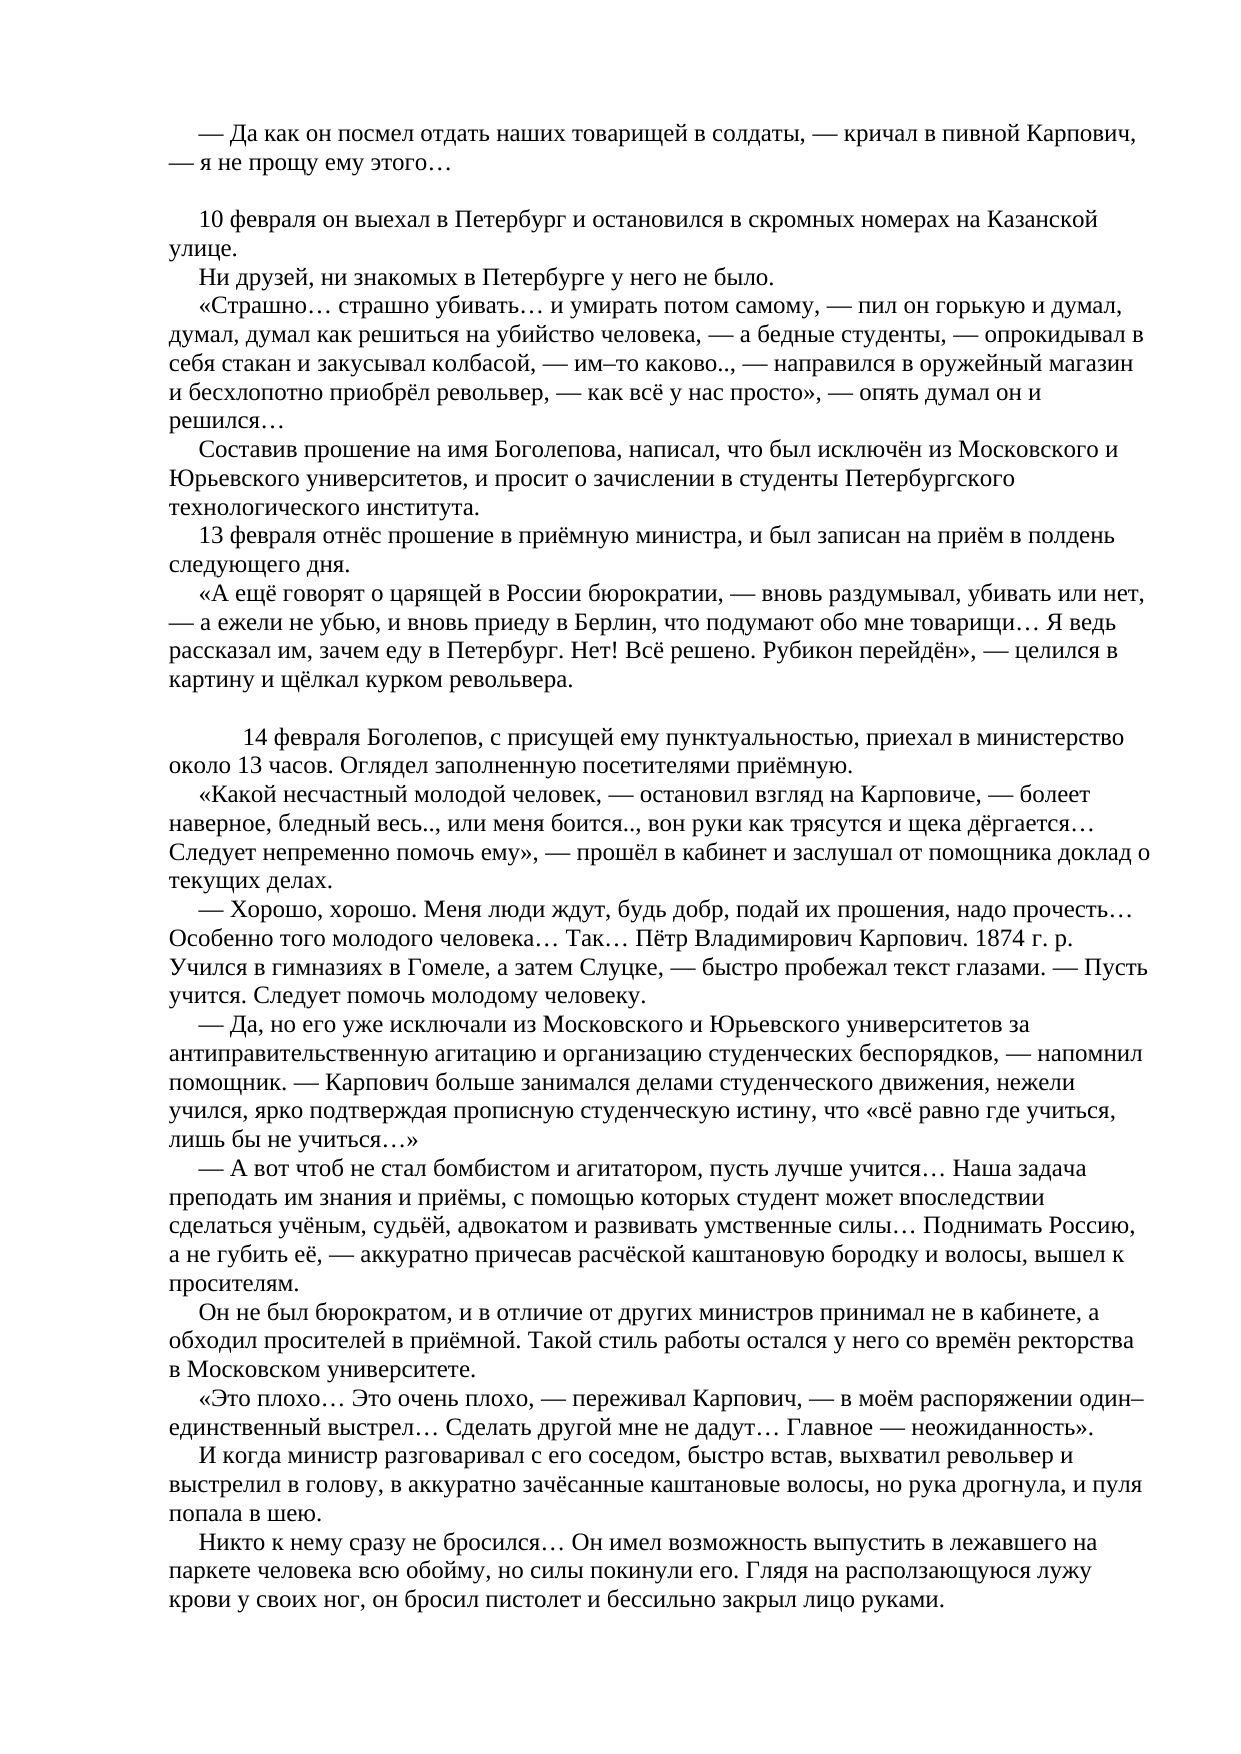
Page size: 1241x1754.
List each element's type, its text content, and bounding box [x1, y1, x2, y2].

text «Это плохо… Это очень плохо, — переживал Карпович, — в моём распоряжении один–единственный выстрел… Сделать другой мне не дадут… Главное — неожиданность». [169, 1383, 1152, 1441]
text «Страшно… страшно убивать… и умирать потом самому, — пил он горькую и думал, думал, думал как решиться на убийство человека, — а бедные студенты, — опрокидывал в себя стакан и закусывал колбасой, — им–то каково.., — направился в оружейный магазин и бесхлопотно приобрёл револьвер, — как всё у нас просто», — опять думал он и решился… [169, 291, 1152, 434]
text 14 февраля Боголепов, с присущей ему пунктуальностью, приехал в министерство около 13 часов. Оглядел заполненную посетителями приёмную. [169, 722, 1152, 779]
text — Да, но его уже исключали из Московского и Юрьевского университетов за антиправительственную агитацию и организацию студенческих беспорядков, — напомнил помощник. — Карпович больше занимался делами студенческого движения, нежели учился, ярко подтверждая прописную студенческую истину, что «всё равно где учиться, лишь бы не учиться…» [169, 1009, 1152, 1153]
text — Да как он посмел отдать наших товарищей в солдаты, — кричал в пивной Карпович, — я не прощу ему этого… [169, 118, 1152, 176]
text Составив прошение на имя Боголепова, написал, что был исключён из Московского и Юрьевского университетов, и просит о зачислении в студенты Петербургского технологического института. [169, 434, 1152, 521]
text Он не был бюрократом, и в отличие от других министров принимал не в кабинете, а обходил просителей в приёмной. Такой стиль работы остался у него со времён ректорства в Московском университете. [169, 1297, 1152, 1383]
text Никто к нему сразу не бросился… Он имел возможность выпустить в лежавшего на паркете человека всю обойму, но силы покинули его. Глядя на расползающуюся лужу крови у своих ног, он бросил пистолет и бессильно закрыл лицо руками. [169, 1527, 1152, 1613]
text 10 февраля он выехал в Петербург и остановился в скромных номерах на Казанской улице. [169, 204, 1152, 262]
text — Хорошо, хорошо. Меня люди ждут, будь добр, подай их прошения, надо прочесть… Особенно того молодого человека… Так… Пётр Владимирович Карпович. 1874 г. р. Учился в гимназиях в Гомеле, а затем Слуцке, — быстро пробежал текст глазами. — Пусть учится. Следует помочь молодому человеку. [169, 894, 1152, 1009]
text — А вот чтоб не стал бомбистом и агитатором, пусть лучше учится… Наша задача преподать им знания и приёмы, с помощью которых студент может впоследствии сделаться учёным, судьёй, адвокатом и развивать умственные силы… Поднимать Россию, а не губить её, — аккуратно причесав расчёской каштановую бородку и волосы, вышел к просителям. [169, 1153, 1152, 1297]
text 13 февраля отнёс прошение в приёмную министра, и был записан на приём в полдень следующего дня. [169, 521, 1152, 578]
text Ни друзей, ни знакомых в Петербурге у него не было. [169, 262, 1152, 291]
text «А ещё говорят о царящей в России бюрократии, — вновь раздумывал, убивать или нет, — а ежели не убью, и вновь приеду в Берлин, что подумают обо мне товарищи… Я ведь рассказал им, зачем еду в Петербург. Нет! Всё решено. Рубикон перейдён», — целился в картину и щёлкал курком револьвера. [169, 578, 1152, 693]
text И когда министр разговаривал с его соседом, быстро встав, выхватил револьвер и выстрелил в голову, в аккуратно зачёсанные каштановые волосы, но рука дрогнула, и пуля попала в шею. [169, 1441, 1152, 1527]
text «Какой несчастный молодой человек, — остановил взгляд на Карповиче, — болеет наверное, бледный весь.., или меня боится.., вон руки как трясутся и щека дёргается… Следует непременно помочь ему», — прошёл в кабинет и заслушал от помощника доклад о текущих делах. [169, 779, 1152, 894]
